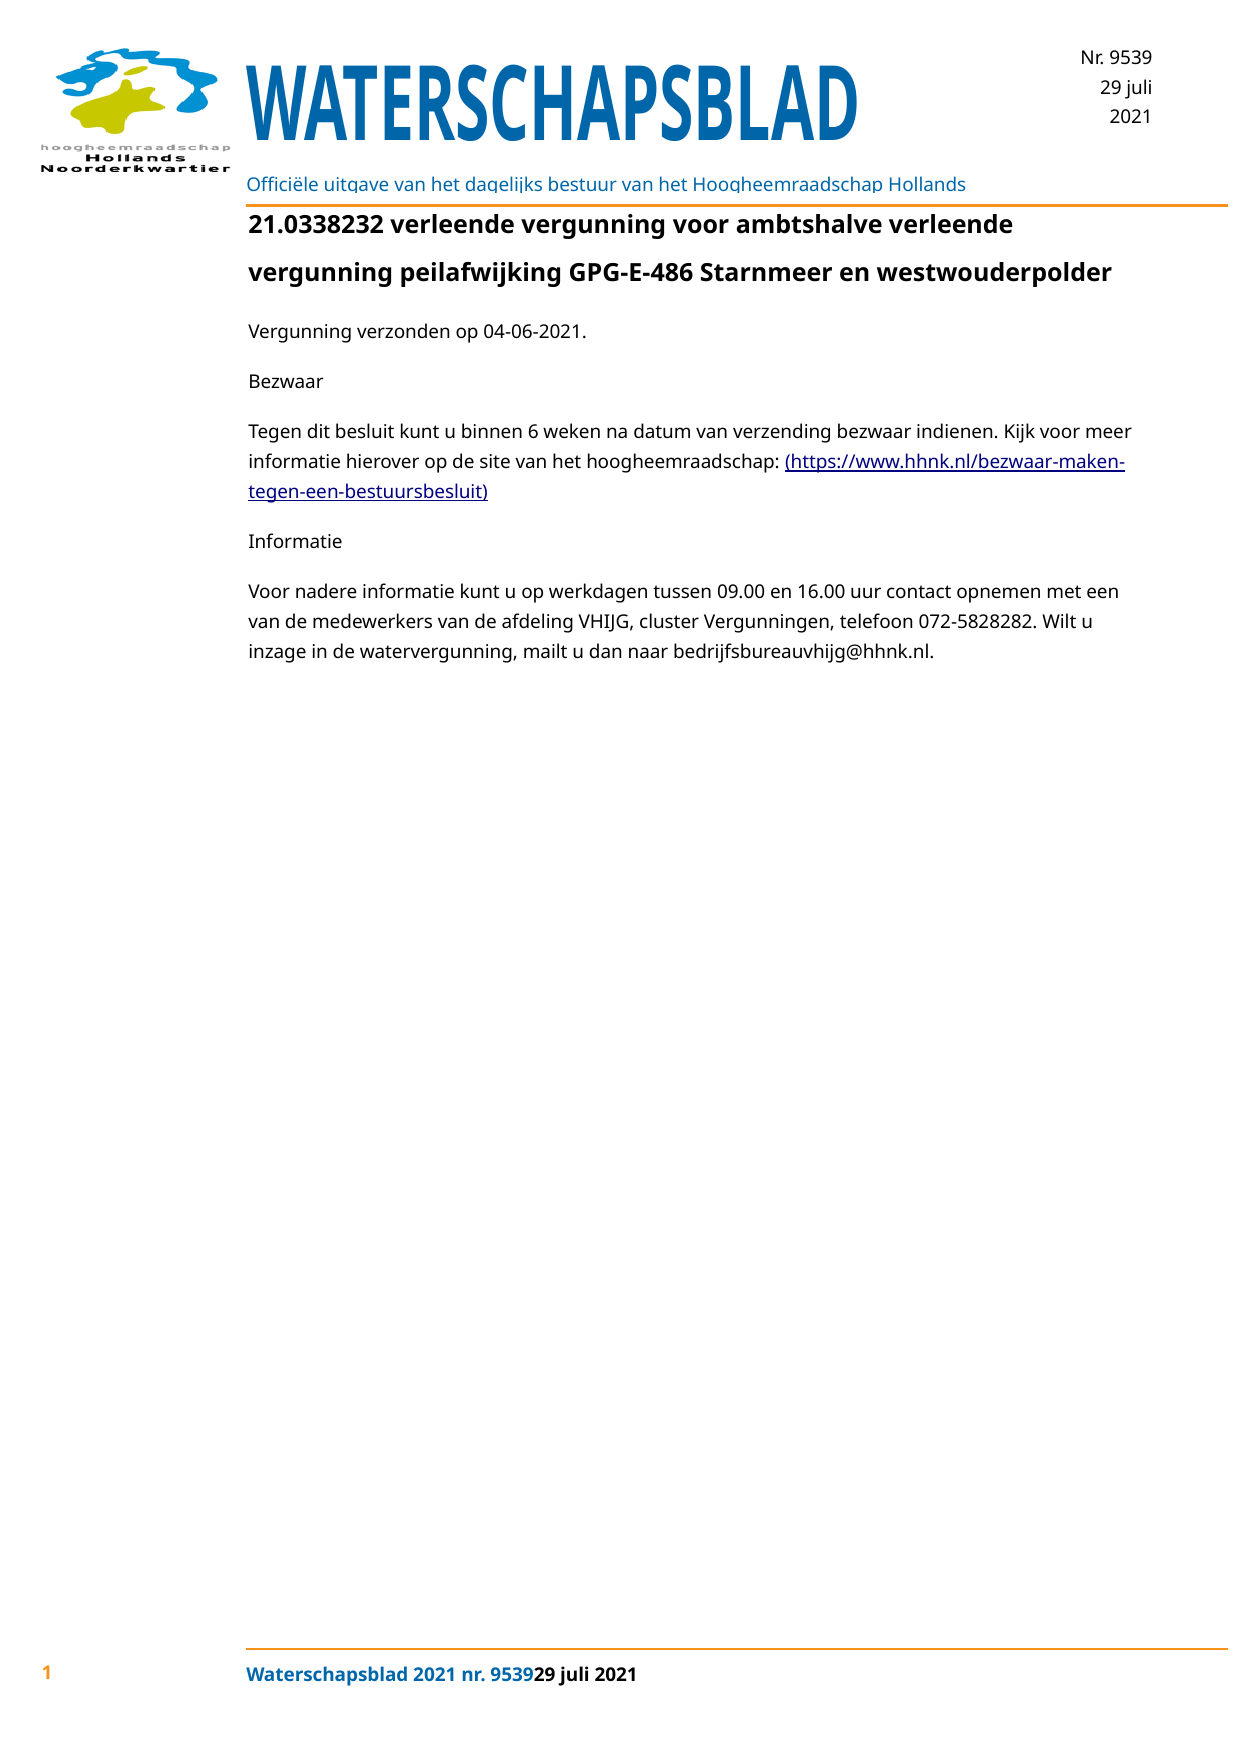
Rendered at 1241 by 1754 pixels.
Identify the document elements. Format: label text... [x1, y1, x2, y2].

text Informatie [248, 528, 1152, 554]
text 21.0338232 verleende vergunning voor ambtshalve verleende vergunning peilafwijking GPG-E-486 Starnmeer en westwouderpolder [248, 207, 1152, 288]
picture [41, 47, 231, 172]
text Tegen dit besluit kunt u binnen 6 weken na datum van verzending bezwaar indienen. Kijk voor meer informatie hierover op de site van het hoogheemraadschap: (https://www.hhnk.nl/bezwaar-maken-tegen-een-bestuursbesluit) [248, 419, 1152, 504]
text Bezwaar [248, 368, 1152, 394]
text Vergunning verzonden op 04-06-2021. [248, 318, 1152, 344]
text Voor nadere informatie kunt u op werkdagen tussen 09.00 en 16.00 uur contact opnemen met een van de medewerkers van de afdeling VHIJG, cluster Vergunningen, telefoon 072-5828282. Wilt u inzage in de watervergunning, mailt u dan naar bedrijfsbureauvhijg@hhnk.nl. [248, 579, 1152, 664]
